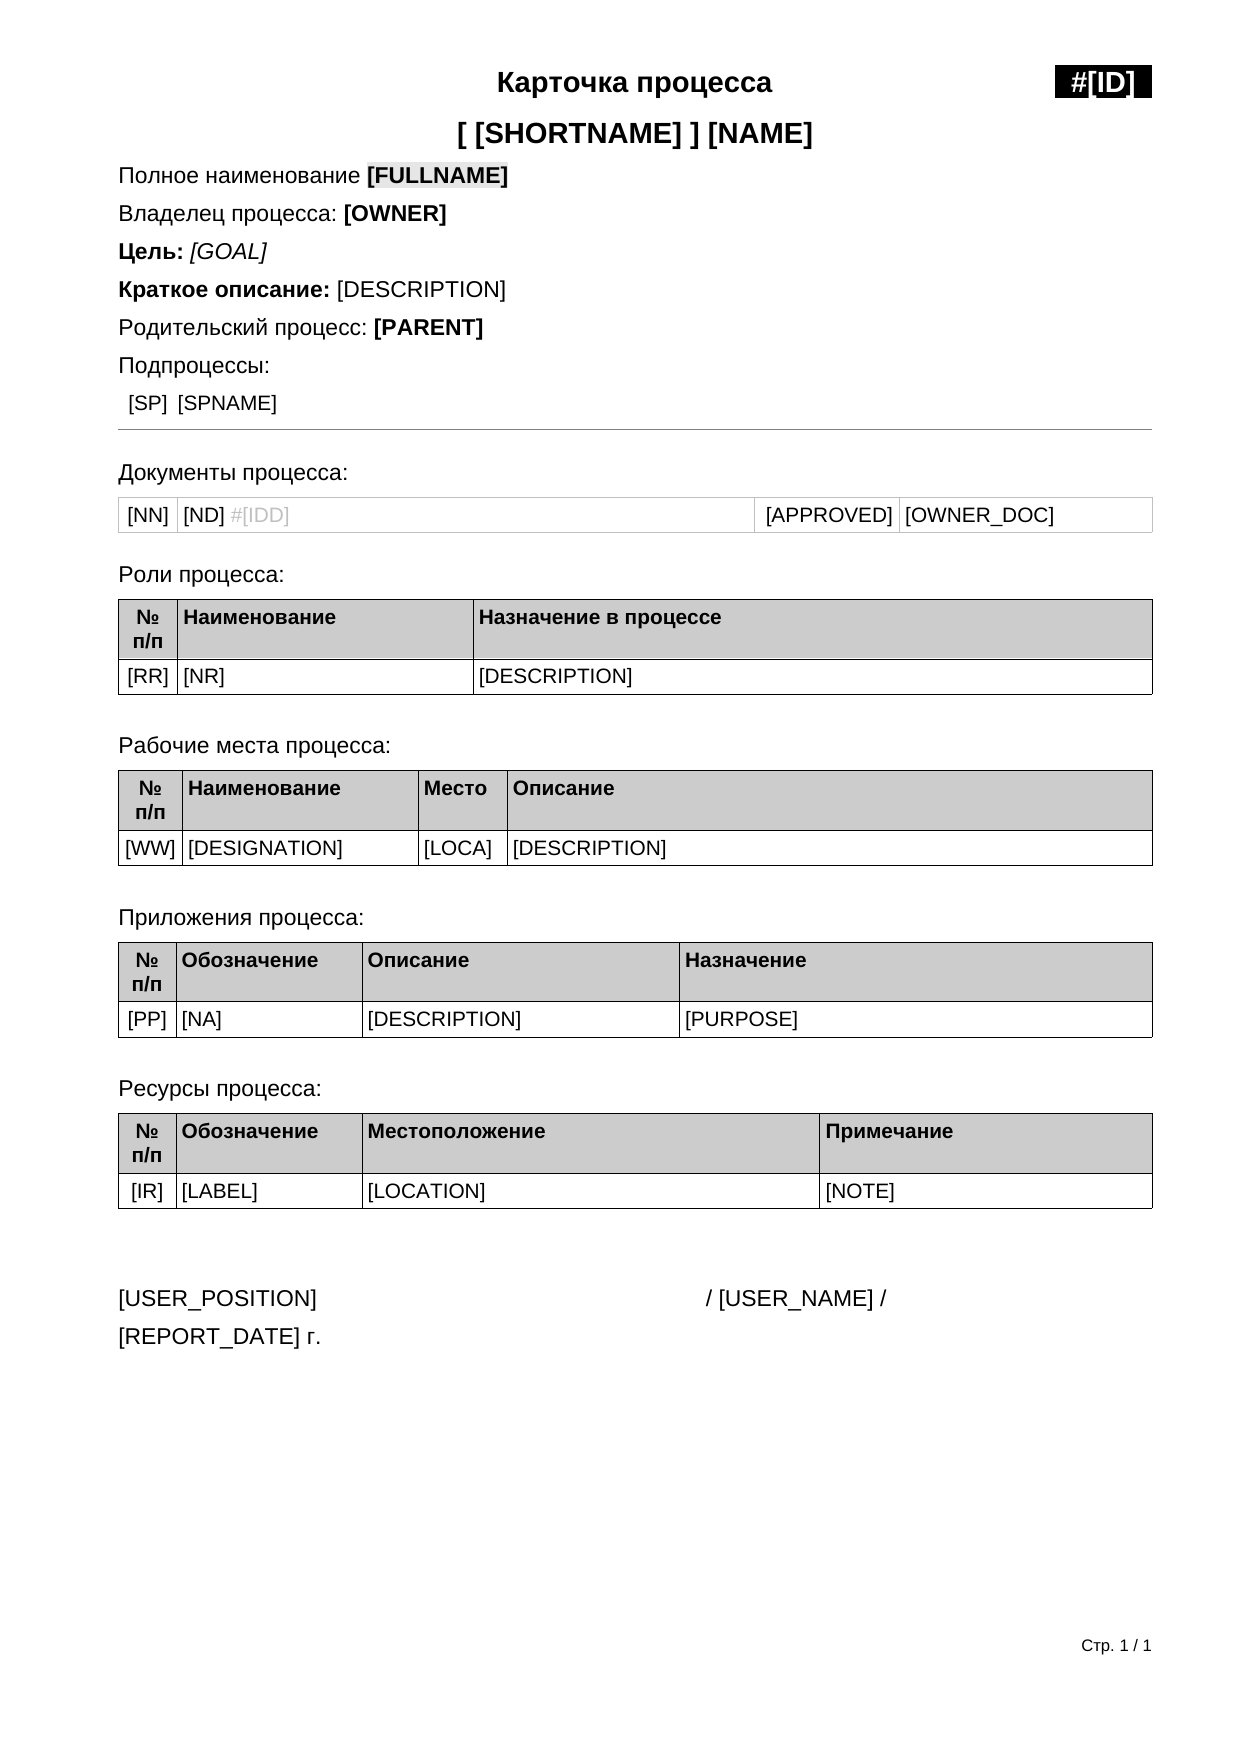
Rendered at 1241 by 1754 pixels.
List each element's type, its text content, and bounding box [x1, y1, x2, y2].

table_header Описание [363, 943, 679, 1001]
text Цель: [GOAL] [118, 238, 1152, 264]
text Ресурсы процесса: [118, 1075, 1152, 1101]
table_cell [LABEL] [177, 1174, 362, 1208]
text Родительский процесс: [PARENT] [118, 314, 1152, 340]
table_header Назначение [680, 943, 1152, 1001]
table_cell [LOCA] [419, 831, 507, 865]
subtitle [ [SHORTNAME] ] [NAME] [118, 116, 1152, 150]
table_cell [LOCATION] [363, 1174, 819, 1208]
table_header № п/п [119, 943, 176, 1001]
table_header № п/п [119, 600, 177, 658]
text Приложения процесса: [118, 904, 1152, 930]
table_header [APPROVED] [755, 498, 899, 532]
table_header [SP] [118, 390, 177, 414]
table_cell [PURPOSE] [680, 1002, 1152, 1037]
table_cell [DESCRIPTION] [508, 831, 1152, 865]
table_cell [IR] [119, 1174, 176, 1208]
table_header [OWNER_DOC] [900, 498, 1152, 532]
table_header [NN] [119, 498, 177, 532]
table_header Примечание [820, 1114, 1152, 1173]
text Роли процесса: [118, 561, 1152, 587]
table_header #[ID] [1006, 59, 1152, 110]
text Подпроцессы: [118, 352, 1152, 378]
table_cell [NR] [178, 660, 473, 694]
text [REPORT_DATE] г. [118, 1323, 1152, 1349]
table_cell [NA] [177, 1002, 362, 1037]
table_header № п/п [119, 1114, 176, 1173]
table_header Место [419, 771, 507, 830]
table_cell [WW] [119, 831, 182, 865]
table_header [ND] #[IDD] [178, 498, 754, 532]
table_header Наименование [178, 600, 473, 658]
table_header Обозначение [177, 1114, 362, 1173]
table_header № п/п [119, 771, 182, 830]
table_header Наименование [183, 771, 418, 830]
table_header Обозначение [177, 943, 362, 1001]
text [USER_POSITION] / [USER_NAME] / [118, 1284, 1152, 1311]
text Владелец процесса: [OWNER] [118, 200, 1152, 226]
table_cell [DESCRIPTION] [363, 1002, 679, 1037]
text Полное наименование [FULLNAME] [118, 162, 1152, 188]
table_cell [RR] [119, 660, 177, 694]
table_cell [PP] [119, 1002, 176, 1037]
table_header Карточка процесса [118, 59, 1006, 110]
table_header Местоположение [363, 1114, 819, 1173]
text Рабочие места процесса: [118, 732, 1152, 759]
table_header Описание [508, 771, 1152, 830]
table_cell [NOTE] [820, 1174, 1152, 1208]
table_cell [DESCRIPTION] [474, 660, 1152, 694]
text Документы процесса: [118, 458, 1152, 485]
table_header Назначение в процессе [474, 600, 1152, 658]
text Краткое описание: [DESCRIPTION] [118, 276, 1152, 302]
table_cell [DESIGNATION] [183, 831, 418, 865]
table_header [SPNAME] [178, 390, 1152, 414]
